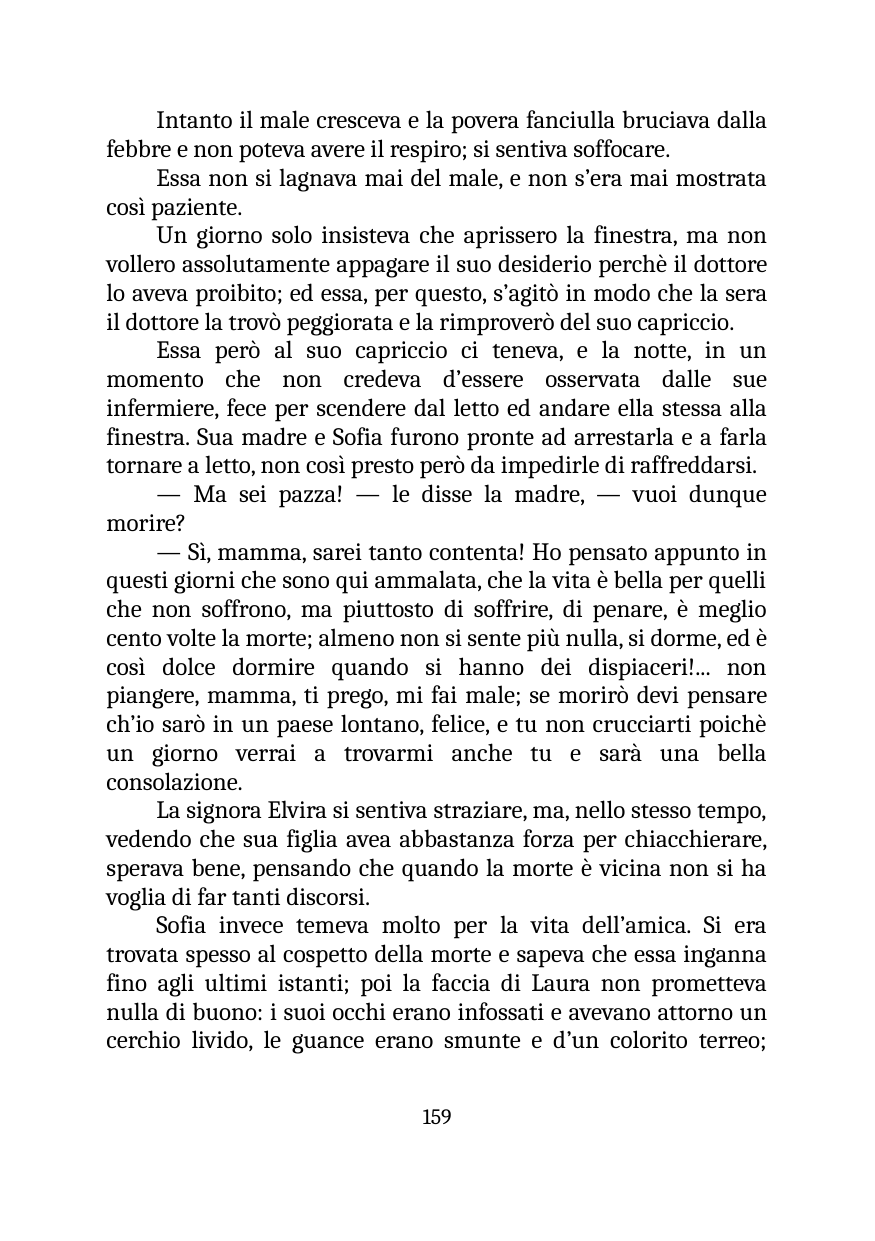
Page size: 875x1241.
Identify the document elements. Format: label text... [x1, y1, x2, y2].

text Un giorno solo insisteva che aprissero la finestra, ma non vollero assolutamente appagare il suo desiderio perchè il dottore lo aveva proibito; ed essa, per questo, s’agitò in modo che la sera il dottore la trovò peggiorata e la rimproverò del suo capriccio. [106, 221, 768, 336]
text Essa però al suo capriccio ci teneva, e la notte, in un momento che non credeva d’essere osservata dalle sue infermiere, fece per scendere dal letto ed andare ella stessa alla finestra. Sua madre e Sofia furono pronte ad arrestarla e a farla tornare a letto, non così presto però da impedirle di raffreddarsi. [106, 336, 768, 480]
text La signora Elvira si sentiva straziare, ma, nello stesso tempo, vedendo che sua figlia avea abbastanza forza per chiacchierare, sperava bene, pensando che quando la morte è vicina non si ha voglia di far tanti discorsi. [106, 796, 768, 911]
text — Ma sei pazza! — le disse la madre, — vuoi dunque morire? [106, 480, 768, 537]
text — Sì, mamma, sarei tanto contenta! Ho pensato appunto in questi giorni che sono qui ammalata, che la vita è bella per quelli che non soffrono, ma piuttosto di soffrire, di penare, è meglio cento volte la morte; almeno non si sente più nulla, si dorme, ed è così dolce dormire quando si hanno dei dispiaceri!... non piangere, mamma, ti prego, mi fai male; se morirò devi pensare ch’io sarò in un paese lontano, felice, e tu non crucciarti poichè un giorno verrai a trovarmi anche tu e sarà una bella consolazione. [106, 537, 768, 796]
text Sofia invece temeva molto per la vita dell’amica. Si era trovata spesso al cospetto della morte e sapeva che essa inganna fino agli ultimi istanti; poi la faccia di Laura non prometteva nulla di buono: i suoi occhi erano infossati e avevano attorno un cerchio livido, le guance erano smunte e d’un colorito terreo; [106, 911, 768, 1055]
text Essa non si lagnava mai del male, e non s’era mai mostrata così paziente. [106, 164, 768, 221]
text Intanto il male cresceva e la povera fanciulla bruciava dalla febbre e non poteva avere il respiro; si sentiva soffocare. [106, 106, 768, 164]
